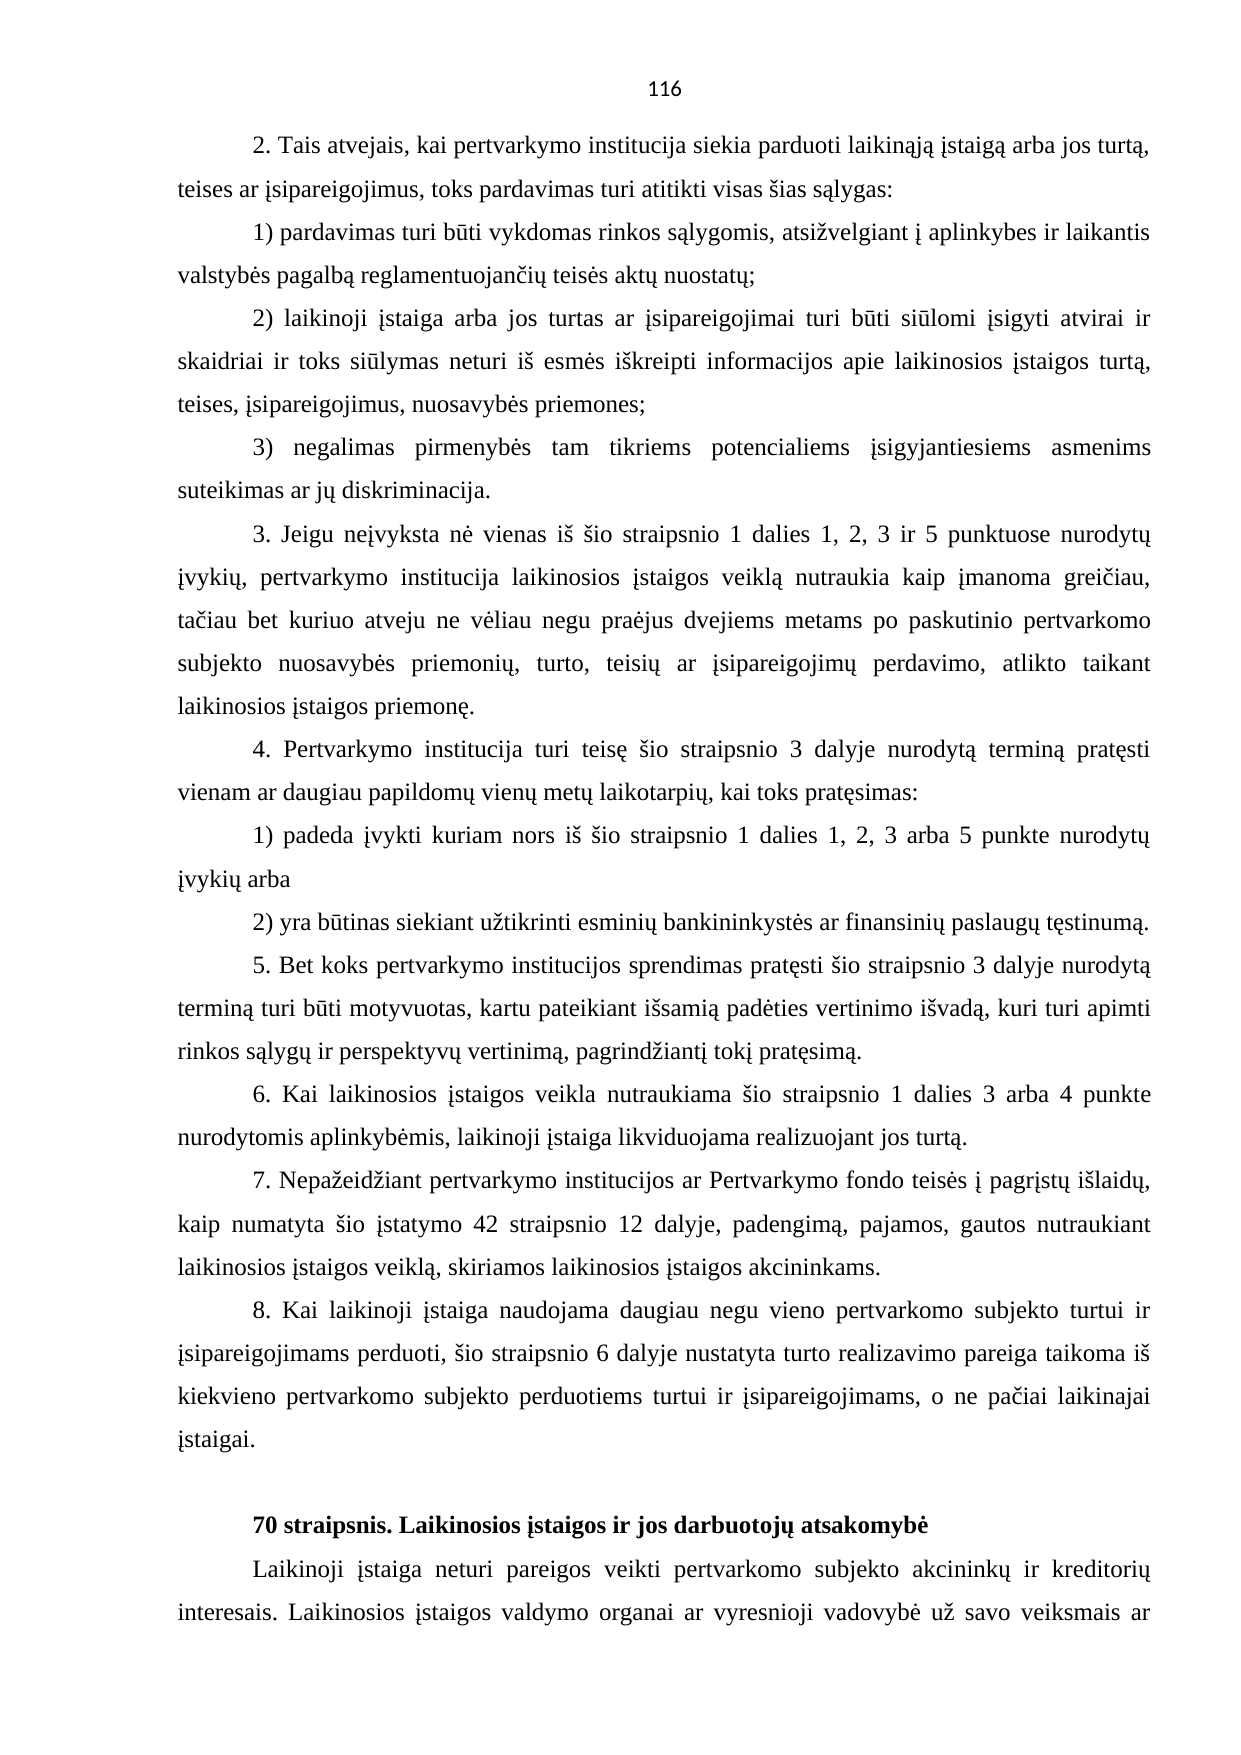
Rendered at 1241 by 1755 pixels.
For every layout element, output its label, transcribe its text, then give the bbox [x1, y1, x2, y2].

text 1) padeda įvykti kuriam nors iš šio straipsnio 1 dalies 1, 2, 3 arba 5 punkte nurodytų įvykių arba [177, 821, 1152, 892]
text 3. Jeigu neįvyksta nė vienas iš šio straipsnio 1 dalies 1, 2, 3 ir 5 punktuose nurodytų įvykių, pertvarkymo institucija laikinosios įstaigos veiklą nutraukia kaip įmanoma greičiau, tačiau bet kuriuo atveju ne vėliau negu praėjus dvejiems metams po paskutinio pertvarkomo subjekto nuosavybės priemonių, turto, teisių ar įsipareigojimų perdavimo, atlikto taikant laikinosios įstaigos priemonę. [177, 519, 1152, 720]
text 2) yra būtinas siekiant užtikrinti esminių bankininkystės ar finansinių paslaugų tęstinumą. [177, 907, 1152, 936]
text 2. Tais atvejais, kai pertvarkymo institucija siekia parduoti laikinąją įstaigą arba jos turtą, teises ar įsipareigojimus, toks pardavimas turi atitikti visas šias sąlygas: [177, 131, 1152, 202]
text 3) negalimas pirmenybės tam tikriems potencialiems įsigyjantiesiems asmenims suteikimas ar jų diskriminacija. [177, 432, 1152, 504]
text 7. Nepažeidžiant pertvarkymo institucijos ar Pertvarkymo fondo teisės į pagrįstų išlaidų, kaip numatyta šio įstatymo 42 straipsnio 12 dalyje, padengimą, pajamos, gautos nutraukiant laikinosios įstaigos veiklą, skiriamos laikinosios įstaigos akcininkams. [177, 1166, 1152, 1281]
text 2) laikinoji įstaiga arba jos turtas ar įsipareigojimai turi būti siūlomi įsigyti atvirai ir skaidriai ir toks siūlymas neturi iš esmės iškreipti informacijos apie laikinosios įstaigos turtą, teises, įsipareigojimus, nuosavybės priemones; [177, 303, 1152, 418]
text 6. Kai laikinosios įstaigos veikla nutraukiama šio straipsnio 1 dalies 3 arba 4 punkte nurodytomis aplinkybėmis, laikinoji įstaiga likviduojama realizuojant jos turtą. [177, 1079, 1152, 1151]
text 70 straipsnis. Laikinosios įstaigos ir jos darbuotojų atsakomybė [177, 1511, 1152, 1539]
text 1) pardavimas turi būti vykdomas rinkos sąlygomis, atsižvelgiant į aplinkybes ir laikantis valstybės pagalbą reglamentuojančių teisės aktų nuostatų; [177, 217, 1152, 289]
text 8. Kai laikinoji įstaiga naudojama daugiau negu vieno pertvarkomo subjekto turtui ir įsipareigojimams perduoti, šio straipsnio 6 dalyje nustatyta turto realizavimo pareiga taikoma iš kiekvieno pertvarkomo subjekto perduotiems turtui ir įsipareigojimams, o ne pačiai laikinajai įstaigai. [177, 1295, 1152, 1453]
text Laikinoji įstaiga neturi pareigos veikti pertvarkomo subjekto akcininkų ir kreditorių interesais. Laikinosios įstaigos valdymo organai ar vyresnioji vadovybė už savo veiksmais ar [177, 1554, 1152, 1626]
text 4. Pertvarkymo institucija turi teisę šio straipsnio 3 dalyje nurodytą terminą pratęsti vienam ar daugiau papildomų vienų metų laikotarpių, kai toks pratęsimas: [177, 734, 1152, 806]
text 5. Bet koks pertvarkymo institucijos sprendimas pratęsti šio straipsnio 3 dalyje nurodytą terminą turi būti motyvuotas, kartu pateikiant išsamią padėties vertinimo išvadą, kuri turi apimti rinkos sąlygų ir perspektyvų vertinimą, pagrindžiantį tokį pratęsimą. [177, 950, 1152, 1065]
